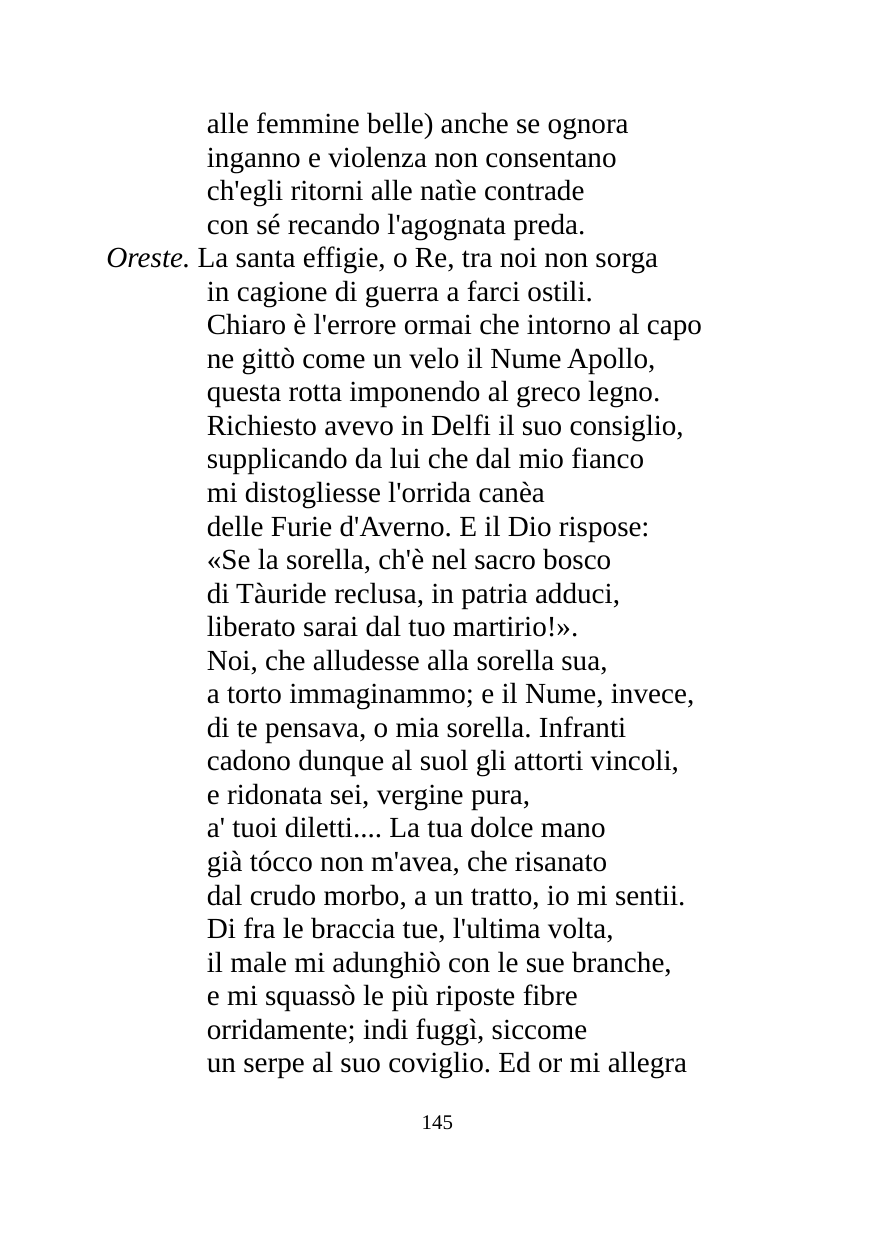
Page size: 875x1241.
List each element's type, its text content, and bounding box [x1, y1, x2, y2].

text alle femmine belle) anche se ognora inganno e violenza non consentano ch'egli ritorni alle natìe contrade con sé recando l'agognata preda. [106, 106, 768, 240]
text Oreste. La santa effigie, o Re, tra noi non sorga in cagione di guerra a farci ostili. Chiaro è l'errore ormai che intorno al capo ne gittò come un velo il Nume Apollo, questa rotta imponendo al greco legno. Richiesto avevo in Delfi il suo consiglio, supplicando da lui che dal mio fianco mi distogliesse l'orrida canèa delle Furie d'Averno. E il Dio rispose: «Se la sorella, ch'è nel sacro bosco di Tàuride reclusa, in patria adduci, liberato sarai dal tuo martirio!». Noi, che alludesse alla sorella sua, a torto immaginammo; e il Nume, invece, di te pensava, o mia sorella. Infranti cadono dunque al suol gli attorti vincoli, e ridonata sei, vergine pura, a' tuoi diletti.... La tua dolce mano già tócco non m'avea, che risanato dal crudo morbo, a un tratto, io mi sentii. Di fra le braccia tue, l'ultima volta, il male mi adunghiò con le sue branche, e mi squassò le più riposte fibre orridamente; indi fuggì, siccome un serpe al suo coviglio. Ed or mi allegra [106, 240, 768, 1079]
